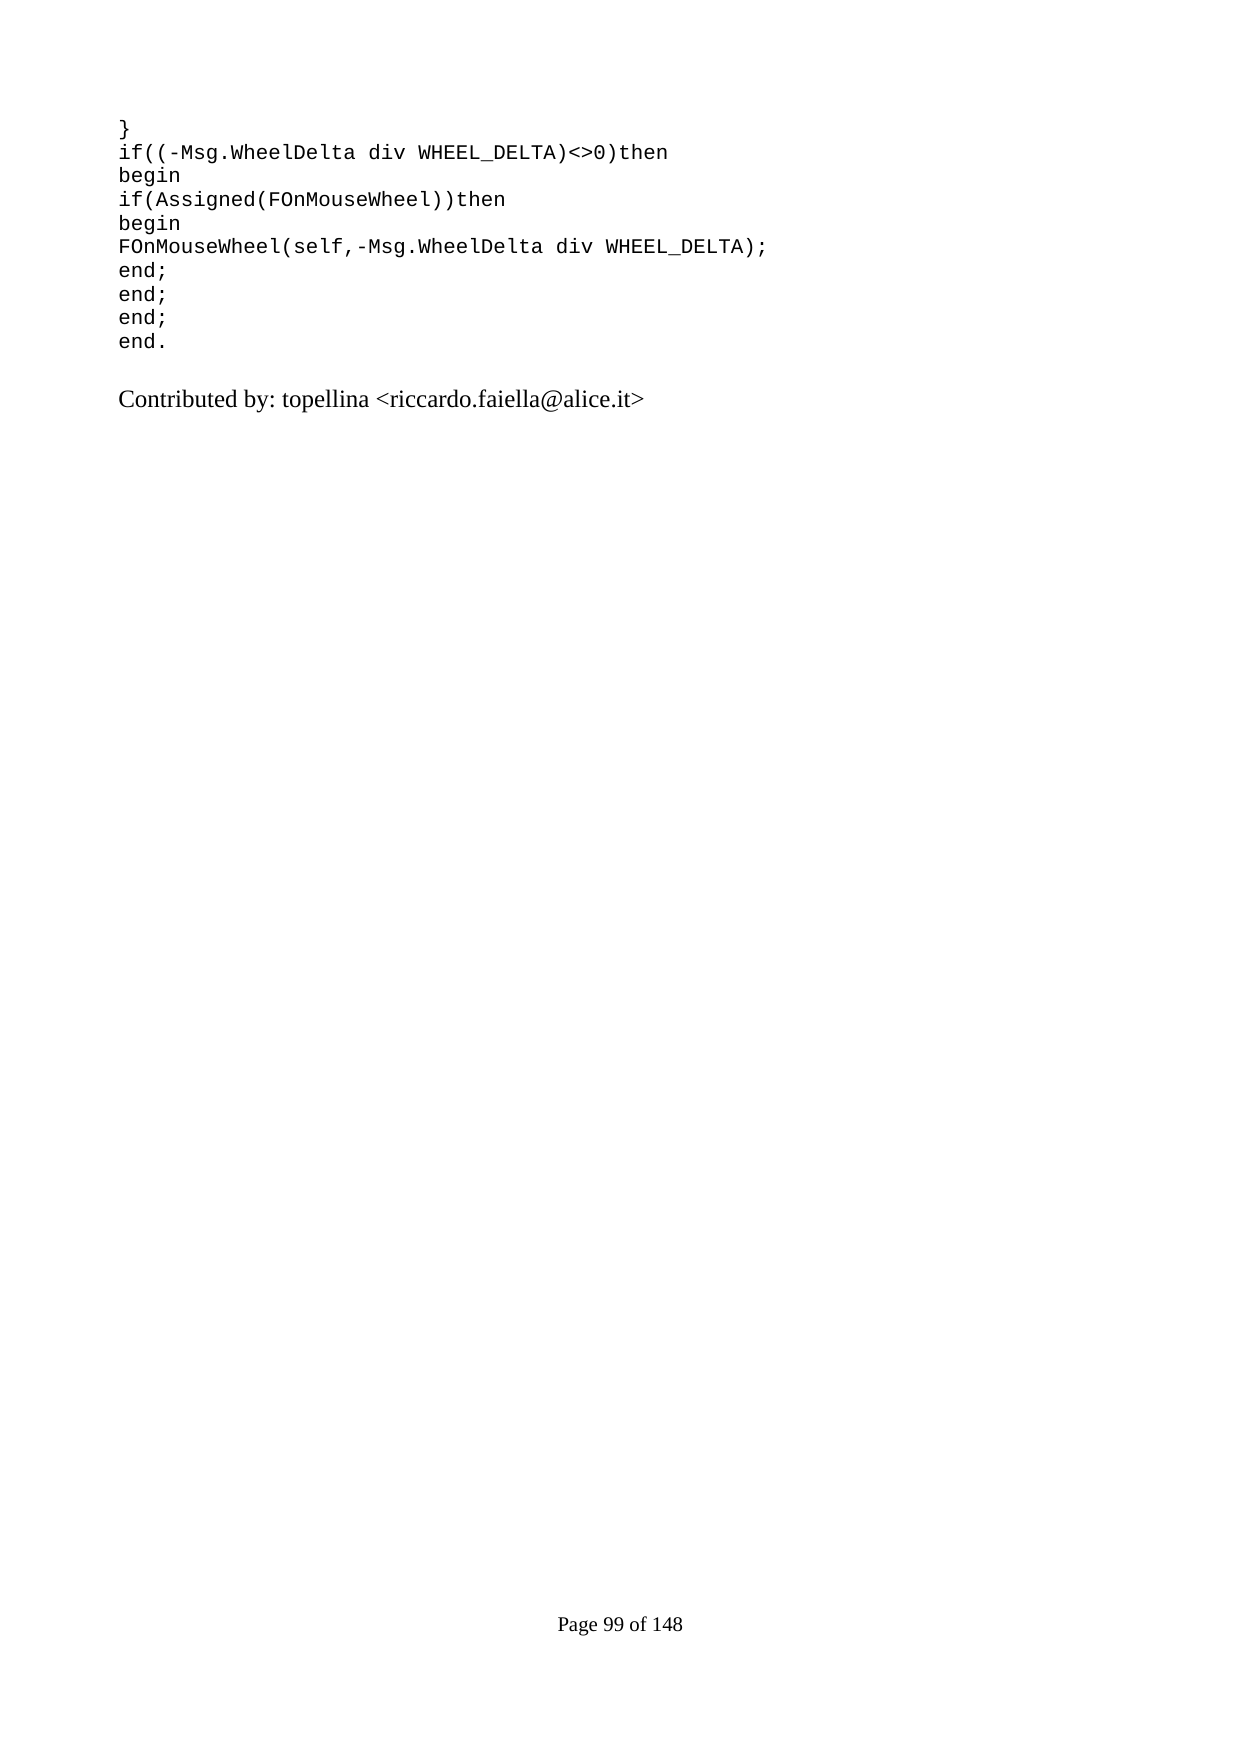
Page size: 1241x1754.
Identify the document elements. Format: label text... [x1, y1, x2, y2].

text if((-Msg.WheelDelta div WHEEL_DELTA)<>0)then [118, 142, 1122, 165]
text begin [118, 165, 1122, 189]
text end. [118, 331, 1122, 354]
text end; [118, 284, 1122, 307]
text begin [118, 213, 1122, 236]
text end; [118, 307, 1122, 331]
text if(Assigned(FOnMouseWheel))then [118, 189, 1122, 213]
text FOnMouseWheel(self,-Msg.WheelDelta div WHEEL_DELTA); [118, 236, 1122, 260]
text Contributed by: topellina <riccardo.faiella@alice.it> [118, 384, 1122, 413]
text } [118, 118, 1122, 142]
text end; [118, 260, 1122, 284]
